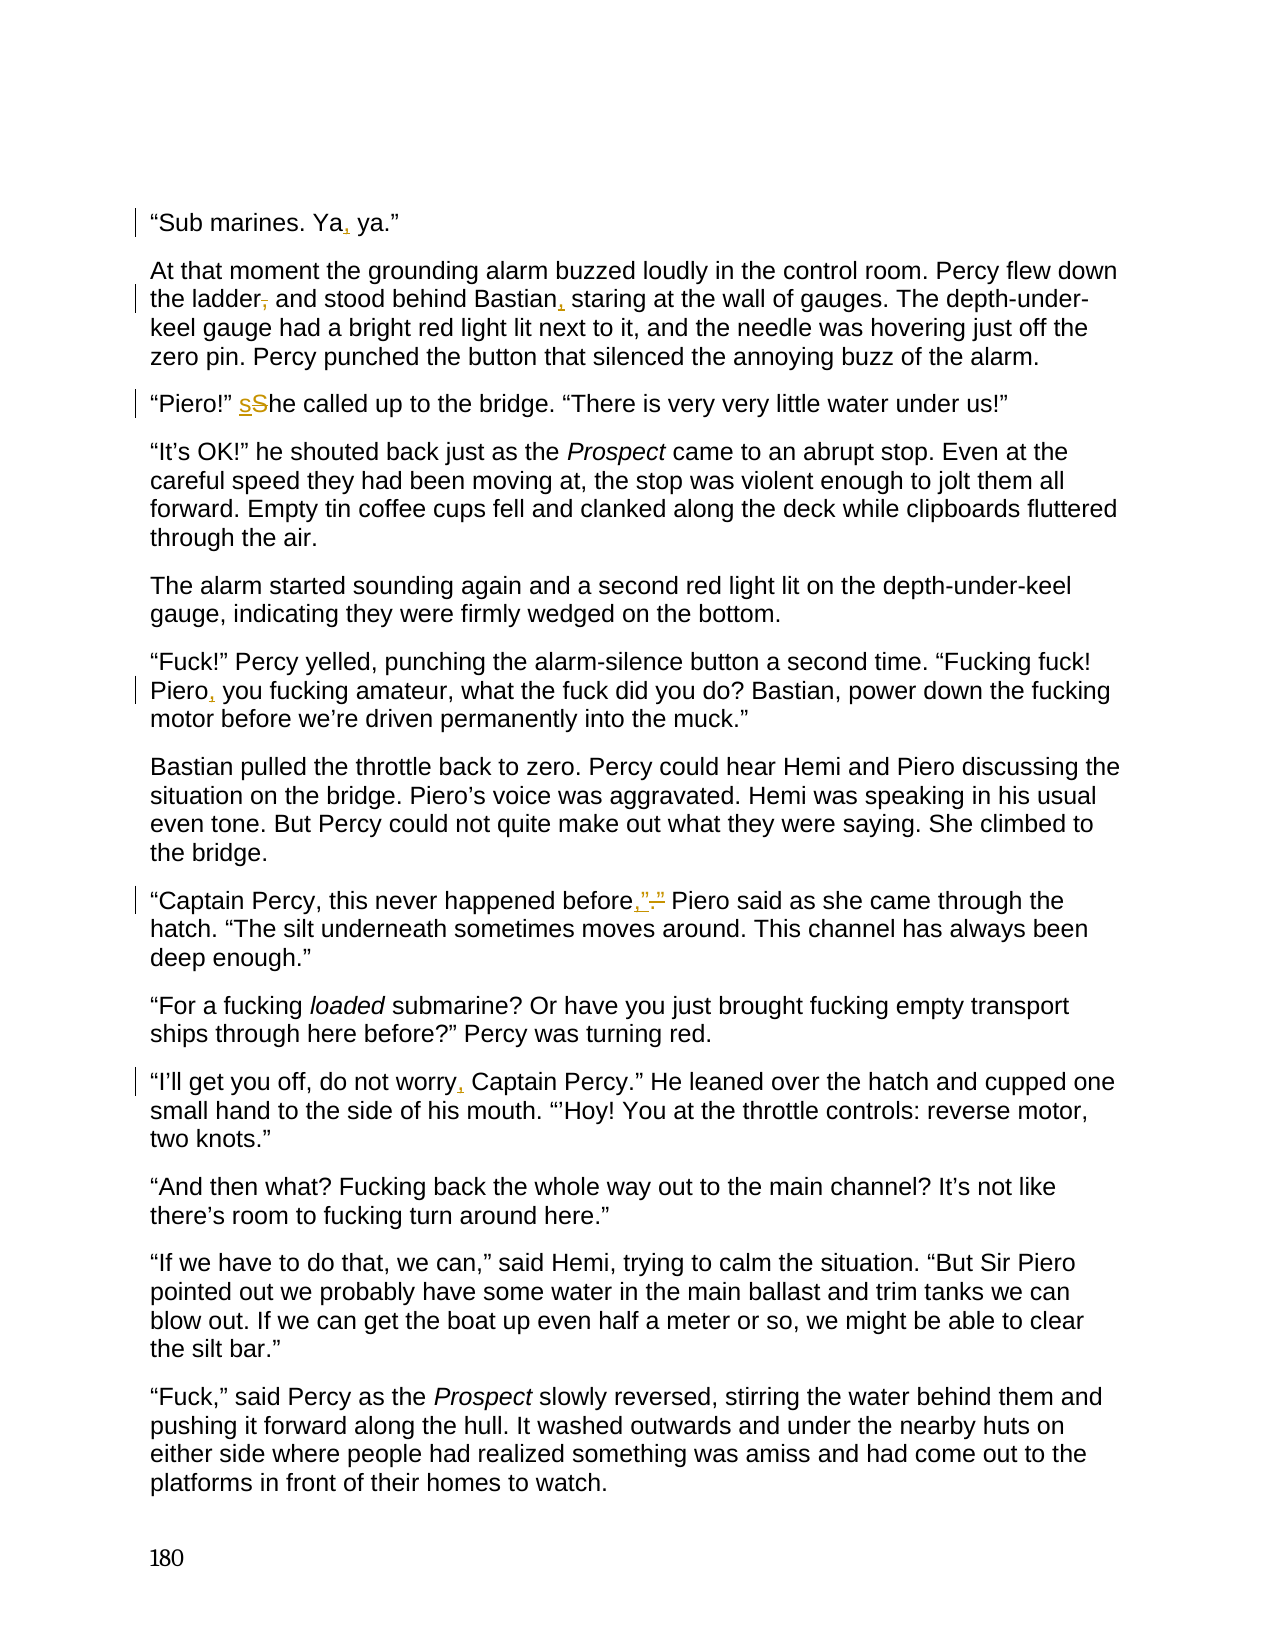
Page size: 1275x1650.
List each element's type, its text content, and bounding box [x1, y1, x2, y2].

text “Piero!” she called up to the bridge. “There is very very little water under us!” [150, 389, 1125, 418]
text “Fuck,” said Percy as the Prospect slowly reversed, stirring the water behind them and pushing it forward along the hull. It washed outwards and under the nearby huts on either side where people had realized something was amiss and had come out to the platforms in front of their homes to watch. [150, 1382, 1125, 1497]
text “I’ll get you off, do not worry, Captain Percy.” He leaned over the hatch and cupped one small hand to the side of his mouth. “’Hoy! You at the throttle controls: reverse motor, two knots.” [150, 1067, 1125, 1153]
text “Sub marines. Ya, ya.” [150, 208, 1125, 237]
text “Captain Percy, this never happened before,” Piero said as she came through the hatch. “The silt underneath sometimes moves around. This channel has always been deep enough.” [150, 886, 1125, 972]
text “And then what? Fucking back the whole way out to the main channel? It’s not like there’s room to fucking turn around here.” [150, 1172, 1125, 1229]
text Bastian pulled the throttle back to zero. Percy could hear Hemi and Piero discussing the situation on the bridge. Piero’s voice was aggravated. Hemi was speaking in his usual even tone. But Percy could not quite make out what they were saying. She climbed to the bridge. [150, 752, 1125, 867]
text “For a fucking loaded submarine? Or have you just brought fucking empty transport ships through here before?” Percy was turning red. [150, 991, 1125, 1048]
text At that moment the grounding alarm buzzed loudly in the control room. Percy flew down the ladder and stood behind Bastian, staring at the wall of gauges. The depth-under-keel gauge had a bright red light lit next to it, and the needle was hovering just off the zero pin. Percy punched the button that silenced the annoying buzz of the alarm. [150, 256, 1125, 371]
text “If we have to do that, we can,” said Hemi, trying to calm the situation. “But Sir Piero pointed out we probably have some water in the main ballast and trim tanks we can blow out. If we can get the boat up even half a meter or so, we might be able to clear the silt bar.” [150, 1248, 1125, 1363]
text “Fuck!” Percy yelled, punching the alarm-silence button a second time. “Fucking fuck! Piero, you fucking amateur, what the fuck did you do? Bastian, power down the fucking motor before we’re driven permanently into the muck.” [150, 647, 1125, 733]
text The alarm started sounding again and a second red light lit on the depth-under-keel gauge, indicating they were firmly wedged on the bottom. [150, 571, 1125, 628]
text “It’s OK!” he shouted back just as the Prospect came to an abrupt stop. Even at the careful speed they had been moving at, the stop was violent enough to jolt them all forward. Empty tin coffee cups fell and clanked along the deck while clipboards fluttered through the air. [150, 437, 1125, 552]
